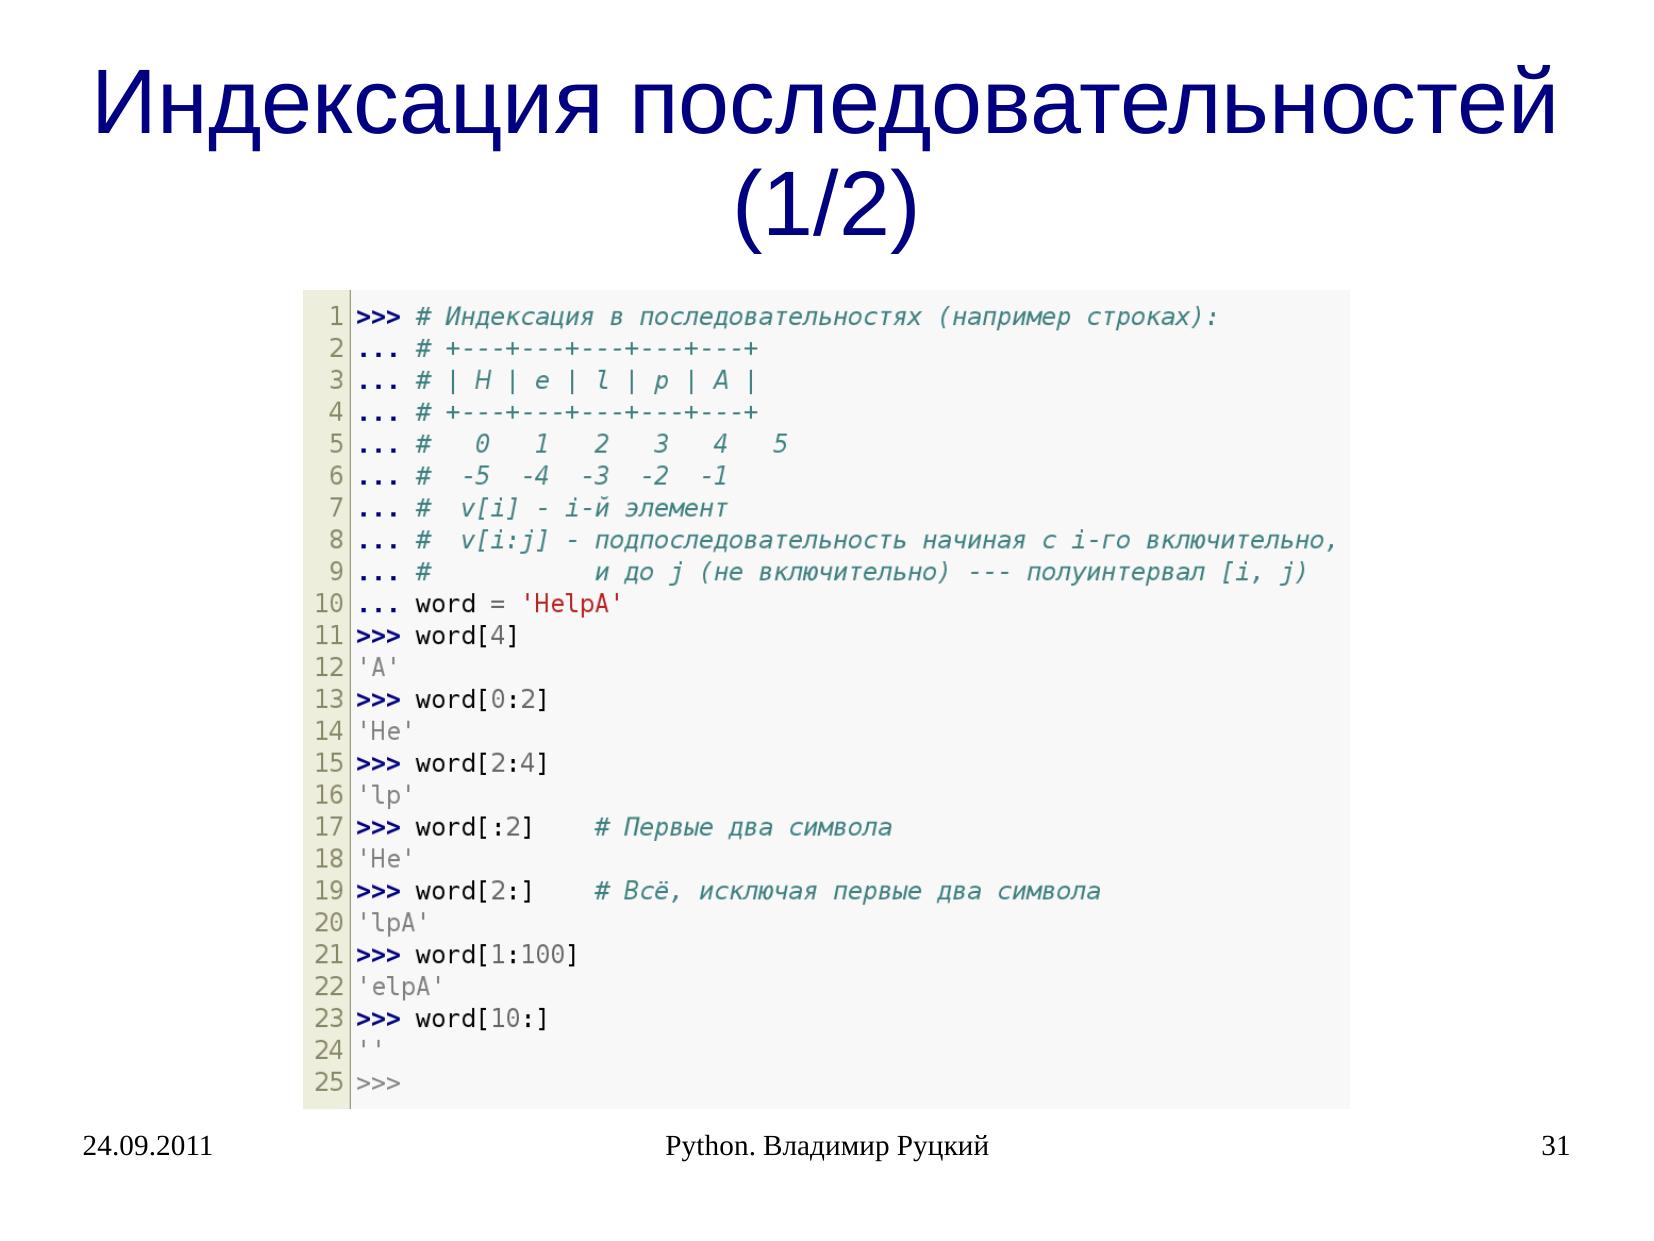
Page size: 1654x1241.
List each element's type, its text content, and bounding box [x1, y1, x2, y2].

picture [303, 290, 1350, 1109]
title Индексация последовательностей (1/2) [82, 49, 1571, 257]
